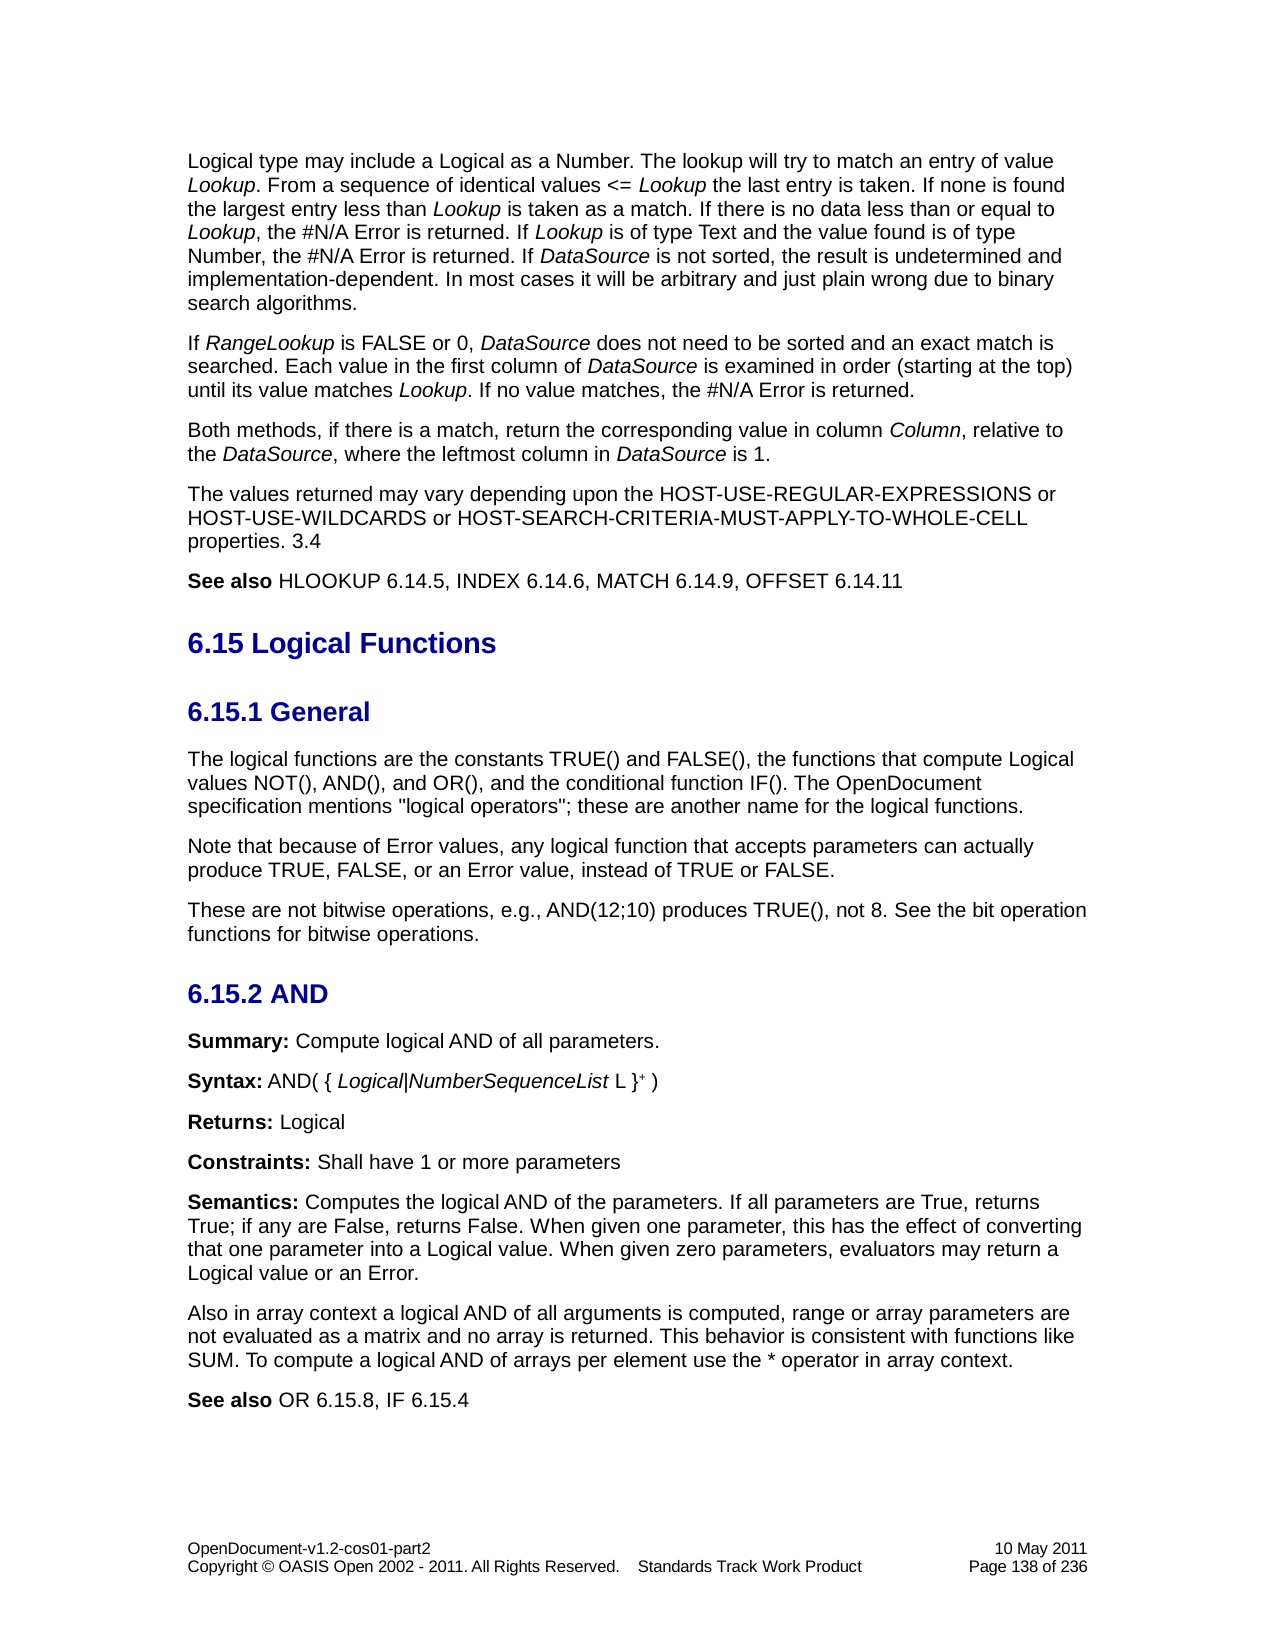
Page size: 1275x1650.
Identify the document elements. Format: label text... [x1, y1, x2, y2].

text Semantics: Computes the logical AND of the parameters. If all parameters are True, returns True; if any are False, returns False. When given one parameter, this has the effect of converting that one parameter into a Logical value. When given zero parameters, evaluators may return a Logical value or an Error. [187, 1191, 1088, 1285]
text These are not bitwise operations, e.g., AND(12;10) produces TRUE(), not 8. See the bit operation functions for bitwise operations. [187, 898, 1088, 946]
text Summary: Compute logical AND of all parameters. [187, 1030, 1088, 1053]
text Returns: Logical [187, 1110, 1088, 1134]
text The values returned may vary depending upon the HOST-USE-REGULAR-EXPRESSIONS or HOST-USE-WILDCARDS or HOST-SEARCH-CRITERIA-MUST-APPLY-TO-WHOLE-CELL properties. 3.4 [187, 482, 1088, 553]
text Constraints: Shall have 1 or more parameters [187, 1150, 1088, 1174]
text See also OR 6.15.8, IF 6.15.4 [187, 1389, 1088, 1412]
text If RangeLookup is FALSE or 0, DataSource does not need to be sorted and an exact match is searched. Each value in the first column of DataSource is examined in order (starting at the top) until its value matches Lookup. If no value matches, the #N/A Error is returned. [187, 331, 1088, 402]
text Syntax: AND( { Logical|NumberSequenceList L }+ ) [187, 1070, 1088, 1093]
text Both methods, if there is a match, return the corresponding value in column Column, relative to the DataSource, where the leftmost column in DataSource is 1. [187, 419, 1088, 466]
subtitle General [187, 697, 1088, 727]
subtitle AND [187, 979, 1088, 1009]
subtitle Logical Functions [187, 627, 1088, 659]
text The logical functions are the constants TRUE() and FALSE(), the functions that compute Logical values NOT(), AND(), and OR(), and the conditional function IF(). The OpenDocument specification mentions "logical operators"; these are another name for the logical functions. [187, 747, 1088, 818]
text Also in array context a logical AND of all arguments is computed, range or array parameters are not evaluated as a matrix and no array is returned. This behavior is consistent with functions like SUM. To compute a logical AND of arrays per element use the * operator in array context. [187, 1301, 1088, 1372]
text Logical type may include a Logical as a Number. The lookup will try to match an entry of value Lookup. From a sequence of identical values <= Lookup the last entry is taken. If none is found the largest entry less than Lookup is taken as a match. If there is no data less than or equal to Lookup, the #N/A Error is returned. If Lookup is of type Text and the value found is of type Number, the #N/A Error is returned. If DataSource is not sorted, the result is undetermined and implementation-dependent. In most cases it will be arbitrary and just plain wrong due to binary search algorithms. [187, 150, 1088, 315]
text Note that because of Error values, any logical function that accepts parameters can actually produce TRUE, FALSE, or an Error value, instead of TRUE or FALSE. [187, 835, 1088, 882]
text See also HLOOKUP 6.14.5, INDEX 6.14.6, MATCH 6.14.9, OFFSET 6.14.11 [187, 570, 1088, 593]
